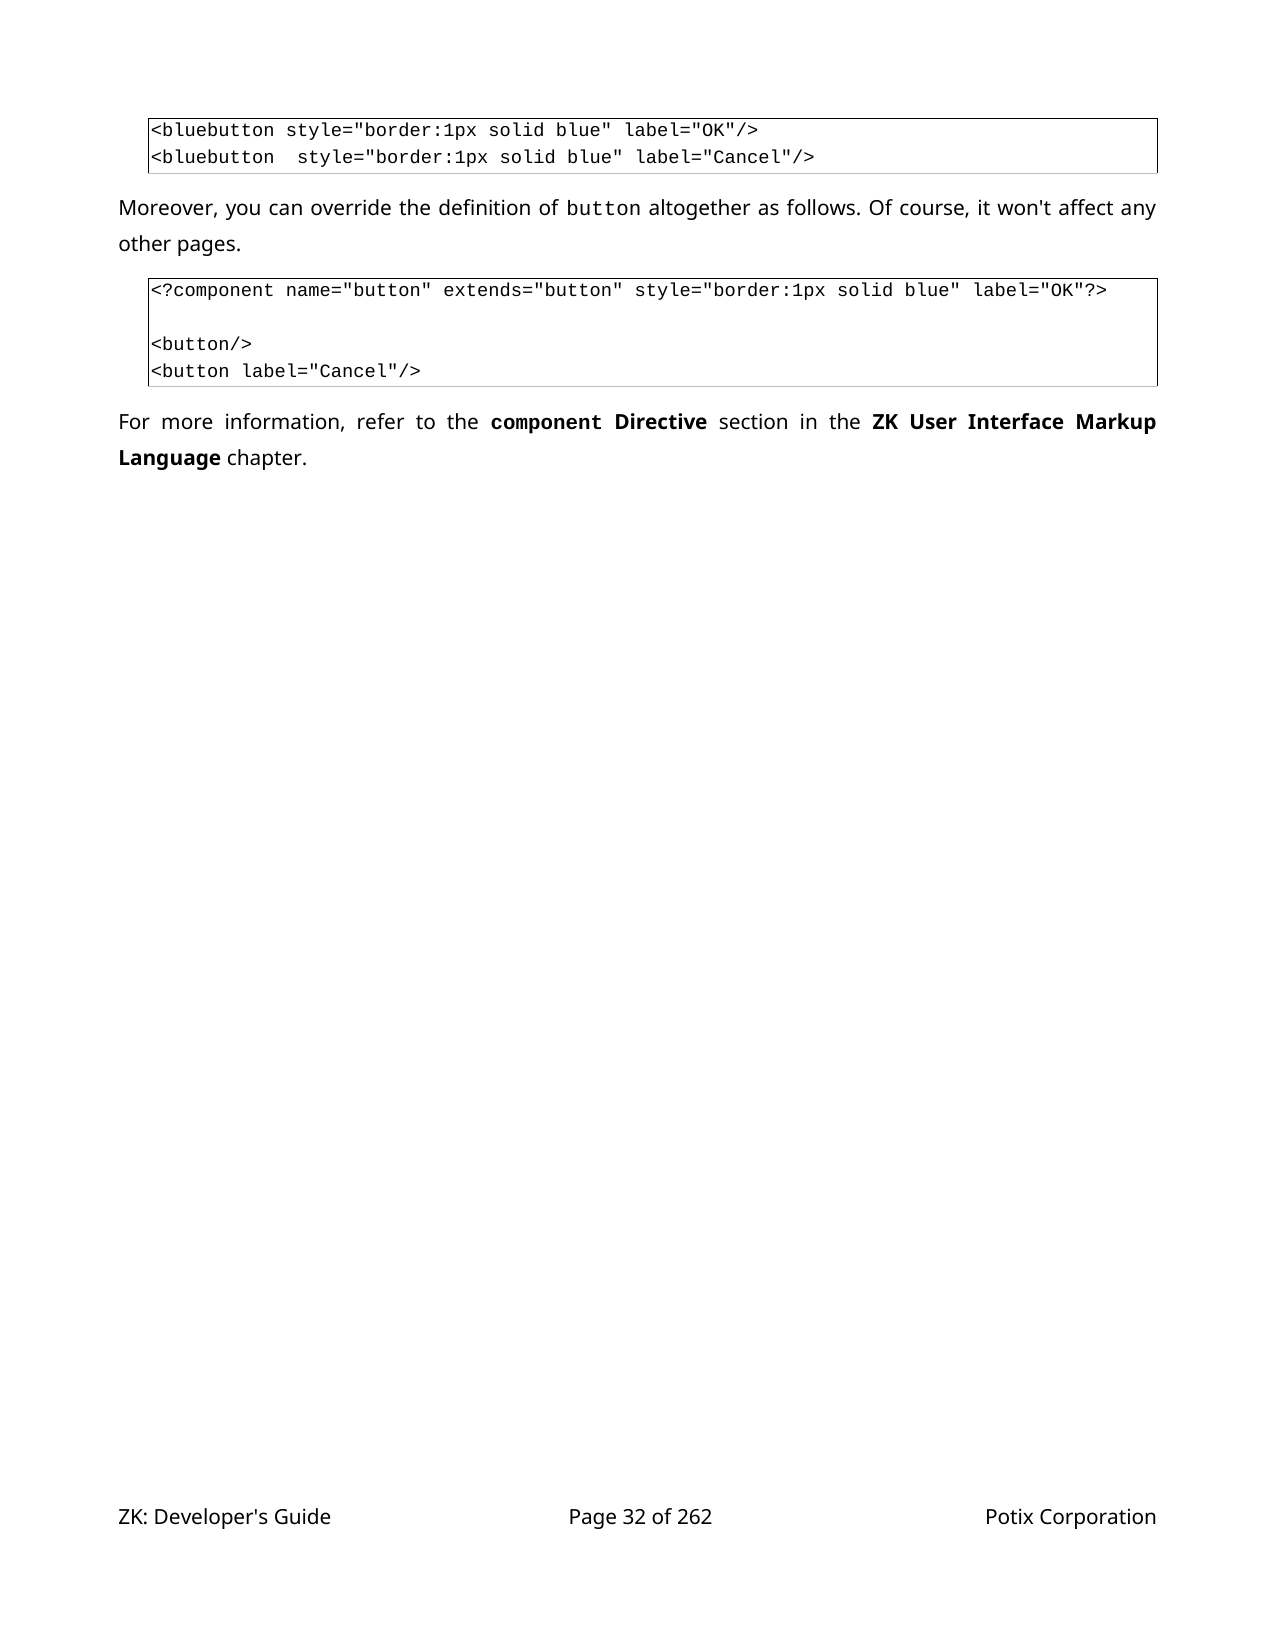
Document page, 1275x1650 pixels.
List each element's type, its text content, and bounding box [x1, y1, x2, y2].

text <button label="Cancel"/> [149, 359, 1157, 386]
text For more information, refer to the component Directive section in the ZK User Interface Markup Language chapter. [118, 407, 1157, 471]
text <button/> [149, 332, 1157, 356]
text Moreover, you can override the definition of button altogether as follows. Of course, it won't affect any other pages. [118, 193, 1157, 257]
text <bluebutton style="border:1px solid blue" label="Cancel"/> [149, 145, 1157, 173]
text <?component name="button" extends="button" style="border:1px solid blue" label="OK"?> [149, 279, 1157, 302]
text <bluebutton style="border:1px solid blue" label="OK"/> [149, 119, 1157, 142]
